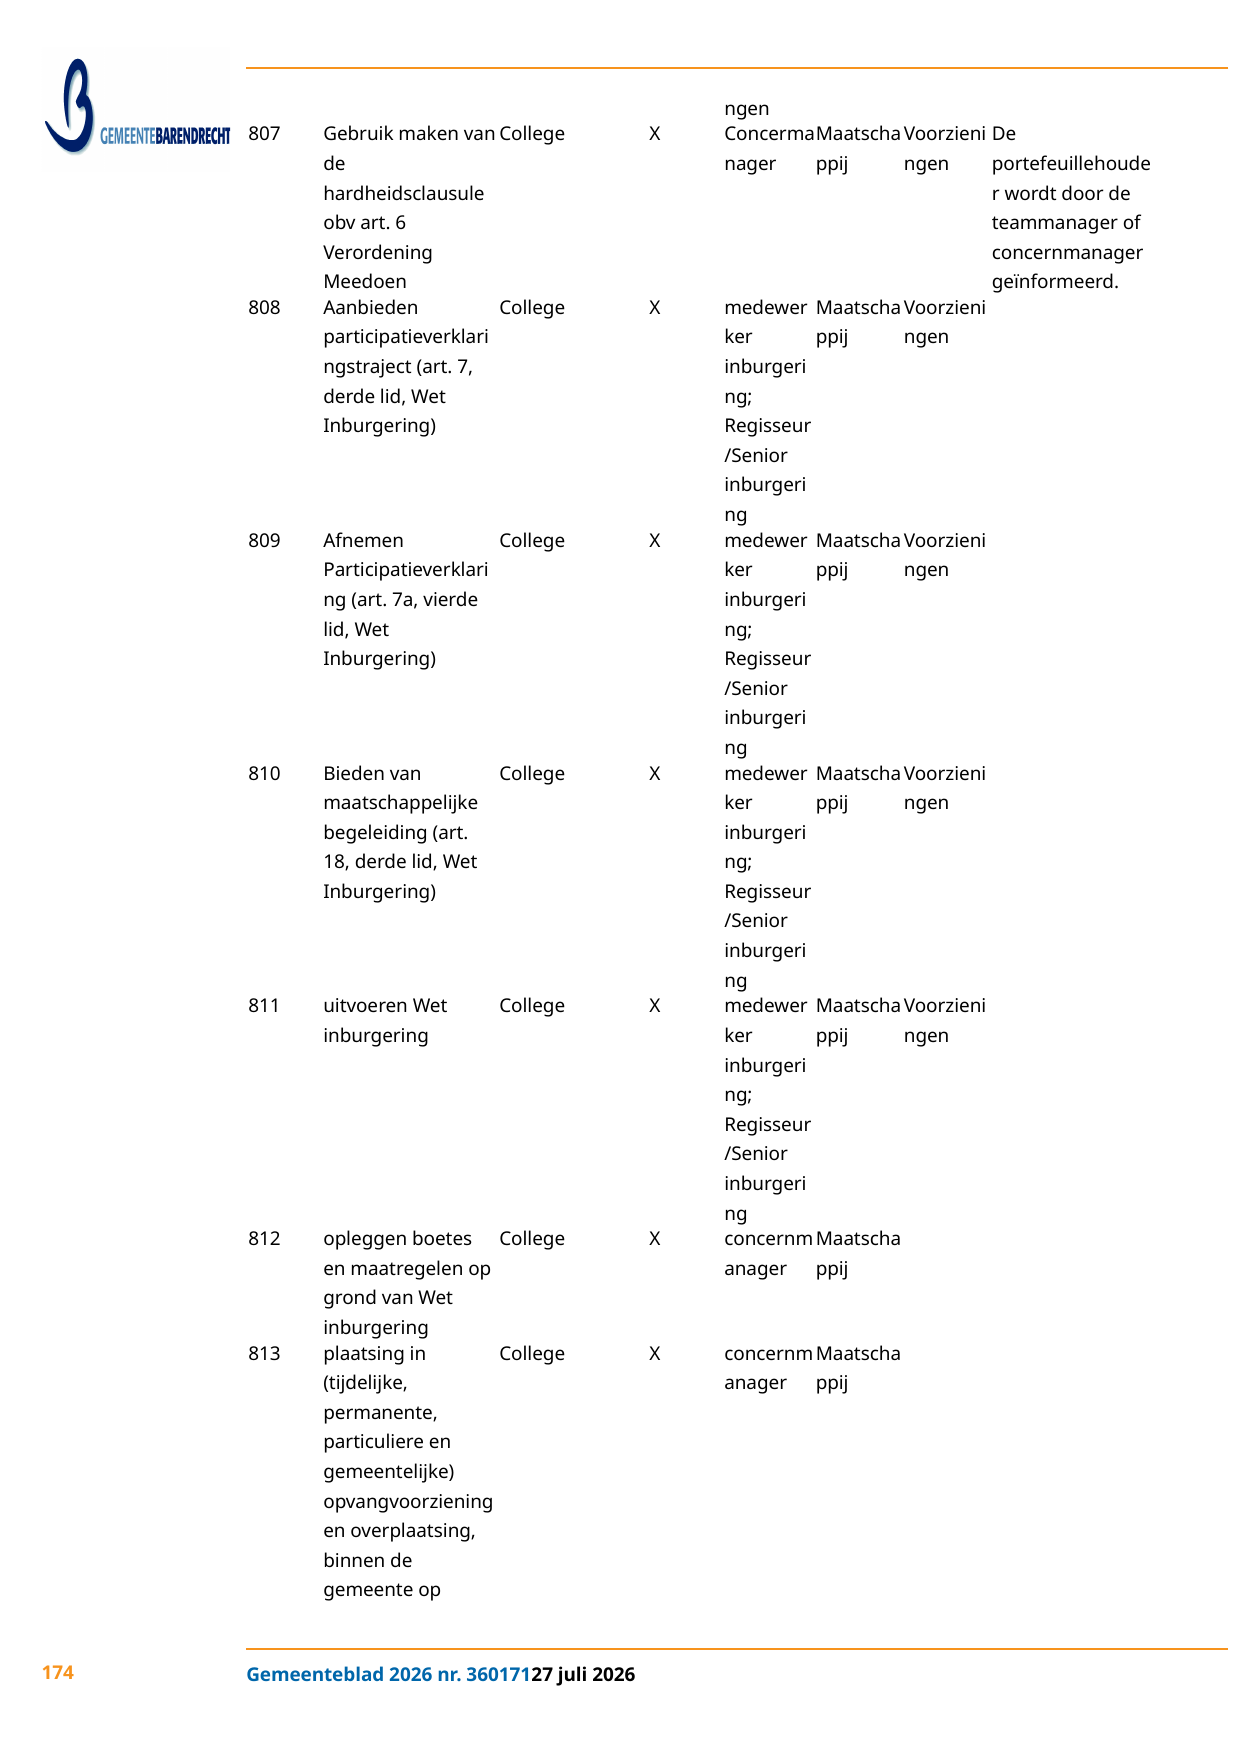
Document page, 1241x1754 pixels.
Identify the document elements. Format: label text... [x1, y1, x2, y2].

table_cell Maatschappij [816, 527, 904, 760]
table_cell [574, 1340, 649, 1602]
table_cell [992, 993, 1152, 1225]
table_cell [574, 993, 649, 1225]
table_cell [574, 1225, 649, 1340]
table_cell medewerker inburgering; Regisseur/Senior inburgering [724, 760, 816, 993]
table_cell X [649, 760, 724, 993]
table_cell [904, 1225, 992, 1340]
table_cell X [649, 294, 724, 527]
table_cell [649, 95, 724, 121]
table_cell College [499, 993, 574, 1225]
table_cell Maatschappij [816, 760, 904, 993]
table_cell [992, 1225, 1152, 1340]
table_cell concernmanager [724, 1340, 816, 1602]
table_cell College [499, 760, 574, 993]
table_cell [904, 95, 992, 121]
table_cell Voorzieningen [904, 294, 992, 527]
table_cell opleggen boetes en maatregelen op grond van Wet inburgering [323, 1225, 499, 1340]
table_cell medewerker inburgering; Regisseur/Senior inburgering [724, 527, 816, 760]
table_cell ngen [724, 95, 816, 121]
table_cell College [499, 294, 574, 527]
table_cell plaatsing in (tijdelijke, permanente, particuliere en gemeentelijke) opvangvoorziening en overplaatsing, binnen de gemeente op [323, 1340, 499, 1602]
table_cell De portefeuillehouder wordt door de teammanager of concernmanager geïnformeerd. [992, 121, 1152, 294]
table_cell Maatschappij [816, 121, 904, 294]
table_cell [992, 1340, 1152, 1602]
table_cell 809 [248, 527, 323, 760]
table_cell concernmanager [724, 1225, 816, 1340]
table_cell medewerker inburgering; Regisseur/Senior inburgering [724, 993, 816, 1225]
table_cell College [499, 1225, 574, 1340]
table_cell Maatschappij [816, 294, 904, 527]
picture [41, 47, 231, 172]
table_cell 810 [248, 760, 323, 993]
table_cell [323, 95, 499, 121]
table_cell Afnemen Participatieverklaring (art. 7a, vierde lid, Wet Inburgering) [323, 527, 499, 760]
table_cell [904, 1340, 992, 1602]
table_cell 808 [248, 294, 323, 527]
table_cell College [499, 527, 574, 760]
table_cell X [649, 527, 724, 760]
table_cell [574, 527, 649, 760]
table_cell [816, 95, 904, 121]
table_cell X [649, 1225, 724, 1340]
table_cell Voorzieningen [904, 760, 992, 993]
table_cell Bieden van maatschappelijke begeleiding (art. 18, derde lid, Wet Inburgering) [323, 760, 499, 993]
table_cell 811 [248, 993, 323, 1225]
table_cell Voorzieningen [904, 121, 992, 294]
table_cell [574, 294, 649, 527]
table_cell Maatschappij [816, 993, 904, 1225]
table_cell Voorzieningen [904, 993, 992, 1225]
table_cell [992, 95, 1152, 121]
table_cell X [649, 121, 724, 294]
table_cell Maatschappij [816, 1340, 904, 1602]
table_cell College [499, 1340, 574, 1602]
table_cell [574, 121, 649, 294]
table_cell X [649, 1340, 724, 1602]
table_cell Maatschappij [816, 1225, 904, 1340]
table_cell uitvoeren Wet inburgering [323, 993, 499, 1225]
table_cell [248, 95, 323, 121]
table_cell Concermanager [724, 121, 816, 294]
table_cell [574, 760, 649, 993]
table_cell [992, 294, 1152, 527]
table_cell 812 [248, 1225, 323, 1340]
table_cell 813 [248, 1340, 323, 1602]
table_cell College [499, 121, 574, 294]
table_cell Gebruik maken van de hardheidsclausule obv art. 6 Verordening Meedoen [323, 121, 499, 294]
table_cell medewerker inburgering; Regisseur/Senior inburgering [724, 294, 816, 527]
table_cell [574, 95, 649, 121]
table_cell Voorzieningen [904, 527, 992, 760]
table_cell [499, 95, 574, 121]
table_cell X [649, 993, 724, 1225]
table_cell 807 [248, 121, 323, 294]
table_cell [992, 760, 1152, 993]
table_cell Aanbieden participatieverklaringstraject (art. 7, derde lid, Wet Inburgering) [323, 294, 499, 527]
table_cell [992, 527, 1152, 760]
